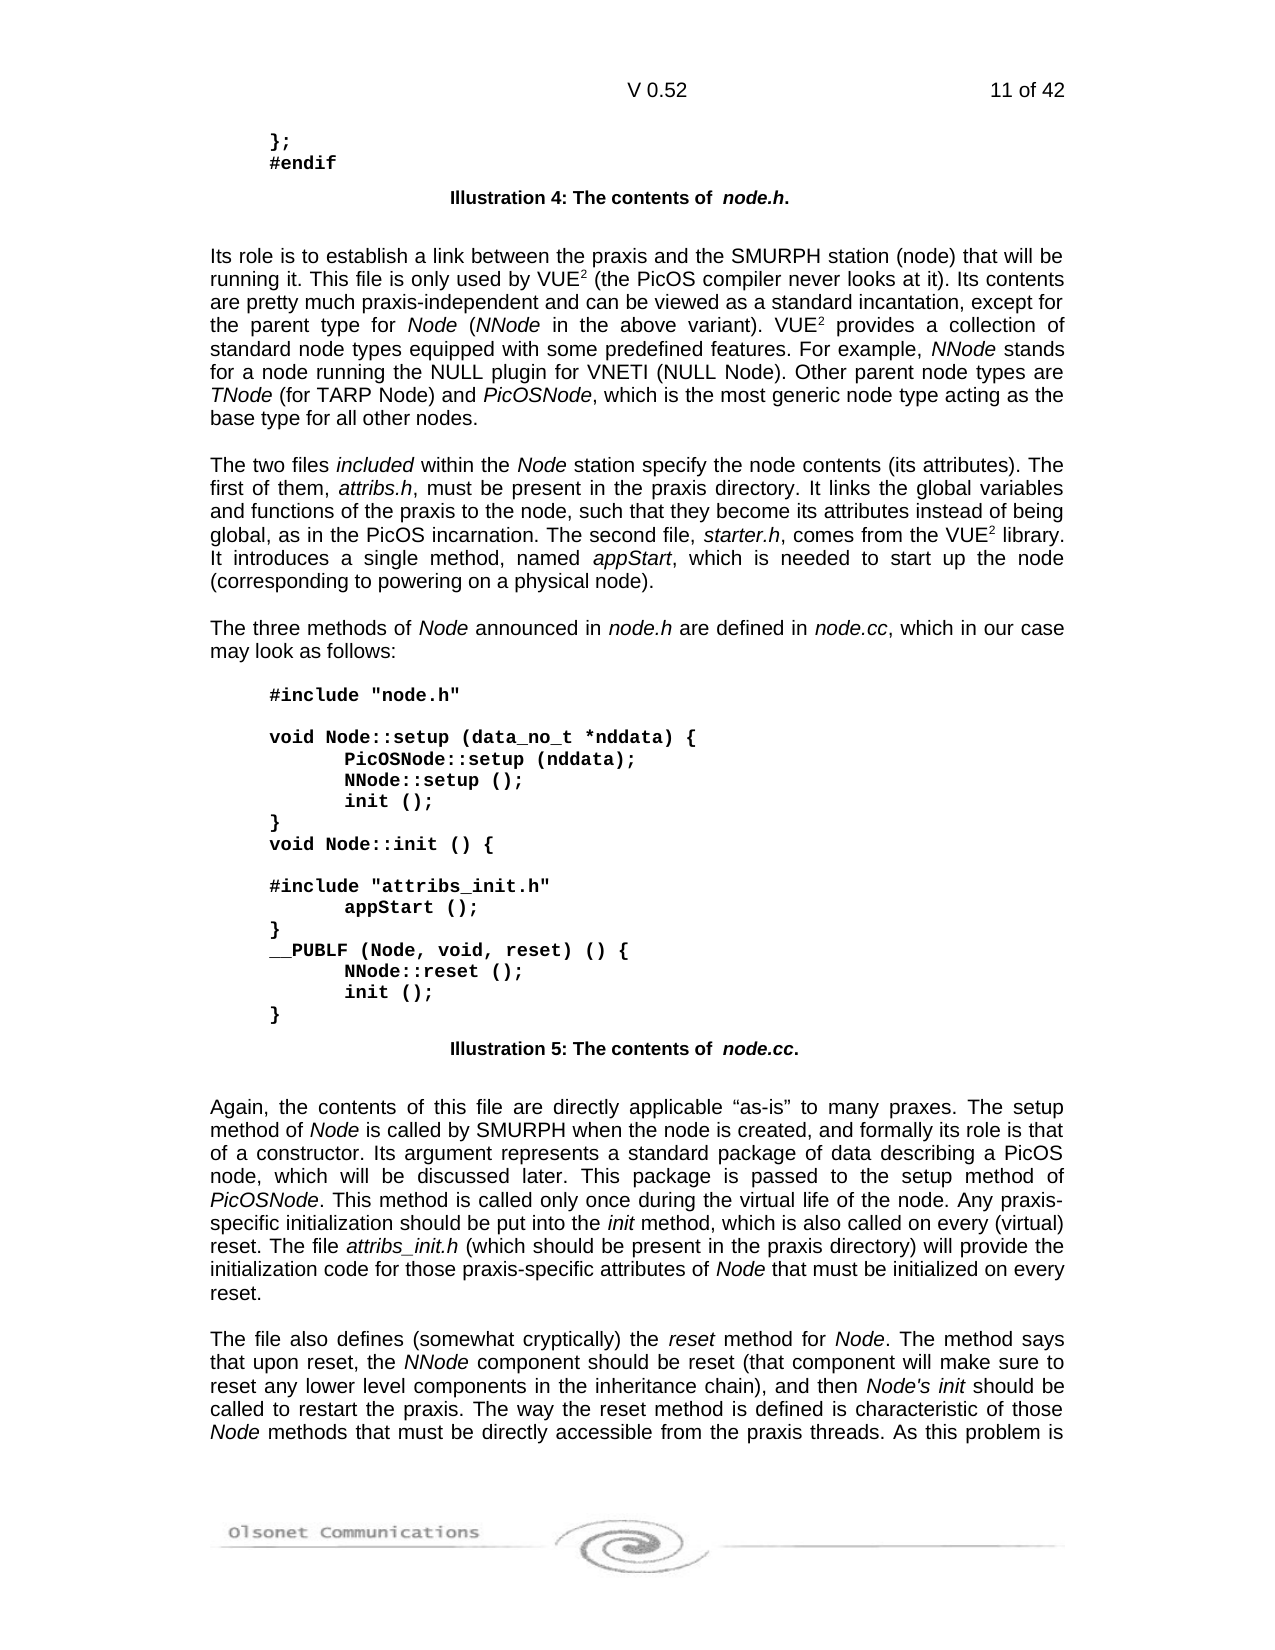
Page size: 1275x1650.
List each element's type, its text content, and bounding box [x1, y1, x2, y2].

text }; [269, 132, 1065, 187]
text void Node::init () { [269, 834, 1065, 856]
text #include "attribs_init.h" [269, 877, 1065, 898]
text __PUBLF (Node, void, reset) () { [269, 941, 1065, 962]
text The three methods of Node announced in node.h are defined in node.cc, which in our case may look as follows: [210, 616, 1065, 662]
text } [269, 919, 1065, 941]
text Again, the contents of this file are directly applicable “as-is” to many praxes. The setup method of Node is called by SMURPH when the node is created, and formally its role is that of a constructor. Its argument represents a standard package of data describing a PicOS node, which will be discussed later. This package is passed to the setup method of PicOSNode. This method is called only once during the virtual life of the node. Any praxis-specific initialization should be put into the init method, which is also called on every (virtual) reset. The file attribs_init.h (which should be present in the praxis directory) will provide the initialization code for those praxis-specific attributes of Node that must be initialized on every reset. [210, 1095, 1065, 1304]
text [825, 153, 1065, 175]
text void Node::setup (data_no_t *nddata) { [269, 728, 1065, 749]
text [450, 208, 825, 212]
text Illustration 4: The contents of node.h. [450, 187, 825, 208]
text PicOSNode::setup (nddata); [269, 749, 1065, 771]
text #include "node.h" [269, 686, 1065, 707]
text } [269, 813, 1065, 834]
text appStart (); [269, 898, 1065, 919]
text Illustration 5: The contents of node.cc. [450, 1038, 817, 1059]
text #endif [269, 153, 450, 175]
text Its role is to establish a link between the praxis and the SMURPH station (node) that will be running it. This file is only used by VUE2 (the PicOS compiler never looks at it). Its contents are pretty much praxis-independent and can be viewed as a standard incantation, except for the parent type for Node (NNode in the above variant). VUE2 provides a collection of standard node types equipped with some predefined features. For example, NNode stands for a node running the NULL plugin for VNETI (NULL Node). Other parent node types are TNode (for TARP Node) and PicOSNode, which is the most generic node type acting as the base type for all other nodes. [210, 244, 1065, 430]
text NNode::setup (); [269, 771, 1065, 792]
text [817, 1004, 1065, 1026]
text init (); [269, 792, 1065, 813]
text } [269, 1004, 450, 1026]
text The two files included within the Node station specify the node contents (its attributes). The first of them, attribs.h, must be present in the praxis directory. It links the global variables and functions of the praxis to the node, such that they become its attributes instead of being global, as in the PicOS incarnation. The second file, starter.h, comes from the VUE2 library. It introduces a single method, named appStart, which is needed to start up the node (corresponding to powering on a physical node). [210, 453, 1065, 593]
text NNode::reset (); [269, 962, 1065, 983]
text [450, 1059, 817, 1082]
picture [210, 1504, 1065, 1596]
text The file also defines (somewhat cryptically) the reset method for Node. The method says that upon reset, the NNode component should be reset (that component will make sure to reset any lower level components in the inheritance chain), and then Node's init should be called to restart the praxis. The way the reset method is defined is characteristic of those Node methods that must be directly accessible from the praxis threads. As this problem is [210, 1328, 1065, 1444]
text init (); [269, 983, 1065, 1038]
